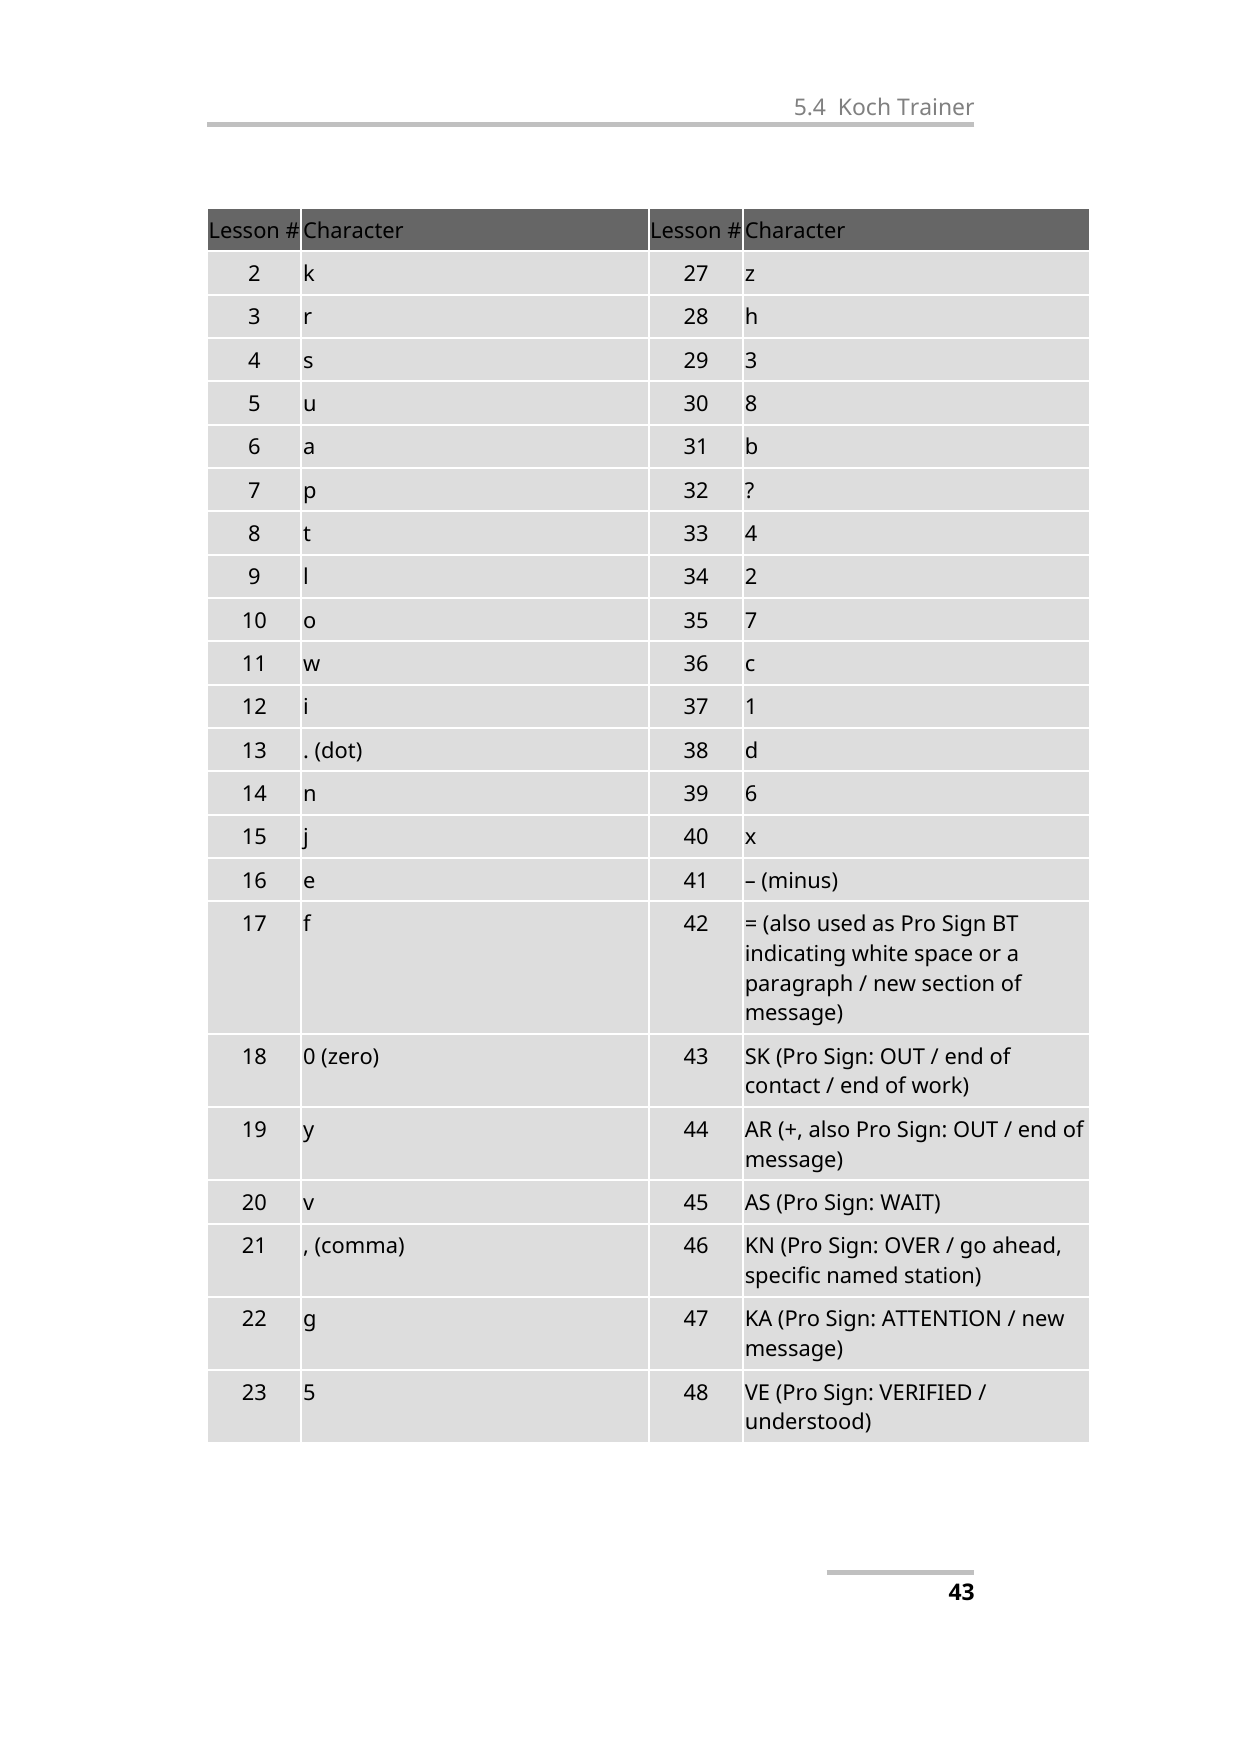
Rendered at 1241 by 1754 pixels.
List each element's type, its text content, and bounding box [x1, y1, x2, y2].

table_cell 5 [208, 382, 300, 423]
table_cell 42 [650, 902, 742, 1033]
table_cell 9 [208, 556, 300, 597]
table_cell 47 [650, 1298, 742, 1369]
table_cell , (comma) [302, 1225, 648, 1296]
table_cell i [302, 686, 648, 727]
table_cell p [302, 469, 648, 510]
table_cell d [744, 729, 1089, 770]
table_cell y [302, 1108, 648, 1179]
table_cell 3 [208, 296, 300, 337]
table_cell a [302, 426, 648, 467]
table_cell l [302, 556, 648, 597]
table_cell 22 [208, 1298, 300, 1369]
table_cell 32 [650, 469, 742, 510]
table_cell 35 [650, 599, 742, 640]
table_cell ? [744, 469, 1089, 510]
table_cell g [302, 1298, 648, 1369]
table_cell c [744, 642, 1089, 683]
table_cell KA (Pro Sign: ATTENTION / new message) [744, 1298, 1089, 1369]
table_cell AS (Pro Sign: WAIT) [744, 1181, 1089, 1222]
table_cell u [302, 382, 648, 423]
table_cell 4 [744, 512, 1089, 553]
table_cell 15 [208, 816, 300, 857]
table_header Lesson # [208, 209, 300, 250]
table_cell 30 [650, 382, 742, 423]
table_cell 36 [650, 642, 742, 683]
table_cell 33 [650, 512, 742, 553]
table_cell 8 [208, 512, 300, 553]
table_cell 6 [208, 426, 300, 467]
table_cell 45 [650, 1181, 742, 1222]
table_cell e [302, 859, 648, 900]
table_cell t [302, 512, 648, 553]
table_cell 3 [744, 339, 1089, 380]
table_cell 37 [650, 686, 742, 727]
table_cell 13 [208, 729, 300, 770]
table_header Character [302, 209, 648, 250]
table_cell w [302, 642, 648, 683]
table_cell 21 [208, 1225, 300, 1296]
table_cell 39 [650, 772, 742, 813]
table_cell r [302, 296, 648, 337]
table_cell 23 [208, 1371, 300, 1442]
table_cell 10 [208, 599, 300, 640]
table_header Character [744, 209, 1089, 250]
table_cell 0 (zero) [302, 1035, 648, 1106]
table_cell 2 [208, 252, 300, 293]
table_cell 28 [650, 296, 742, 337]
table_cell – (minus) [744, 859, 1089, 900]
table_cell 7 [208, 469, 300, 510]
table_cell 4 [208, 339, 300, 380]
table_cell o [302, 599, 648, 640]
table_cell 44 [650, 1108, 742, 1179]
table_cell VE (Pro Sign: VERIFIED / understood) [744, 1371, 1089, 1442]
table_cell s [302, 339, 648, 380]
table_cell 19 [208, 1108, 300, 1179]
table_cell 11 [208, 642, 300, 683]
table_cell 46 [650, 1225, 742, 1296]
table_cell 40 [650, 816, 742, 857]
table_cell AR (+, also Pro Sign: OUT / end of message) [744, 1108, 1089, 1179]
table_cell z [744, 252, 1089, 293]
table_header Lesson # [650, 209, 742, 250]
table_cell 2 [744, 556, 1089, 597]
table_cell 27 [650, 252, 742, 293]
table_cell h [744, 296, 1089, 337]
table_cell b [744, 426, 1089, 467]
table_cell . (dot) [302, 729, 648, 770]
table_cell 1 [744, 686, 1089, 727]
table_cell 16 [208, 859, 300, 900]
table_cell v [302, 1181, 648, 1222]
table_cell 8 [744, 382, 1089, 423]
table_cell 31 [650, 426, 742, 467]
table_cell 38 [650, 729, 742, 770]
table_cell 17 [208, 902, 300, 1033]
table_cell n [302, 772, 648, 813]
table_cell 12 [208, 686, 300, 727]
table_cell 43 [650, 1035, 742, 1106]
table_cell 48 [650, 1371, 742, 1442]
table_cell 7 [744, 599, 1089, 640]
table_cell 41 [650, 859, 742, 900]
table_cell 34 [650, 556, 742, 597]
table_cell = (also used as Pro Sign BT indicating white space or a paragraph / new section of message) [744, 902, 1089, 1033]
table_cell k [302, 252, 648, 293]
table_cell 18 [208, 1035, 300, 1106]
table_cell KN (Pro Sign: OVER / go ahead, specific named station) [744, 1225, 1089, 1296]
table_cell SK (Pro Sign: OUT / end of contact / end of work) [744, 1035, 1089, 1106]
table_cell 5 [302, 1371, 648, 1442]
table_cell 6 [744, 772, 1089, 813]
table_cell f [302, 902, 648, 1033]
table_cell 14 [208, 772, 300, 813]
table_cell x [744, 816, 1089, 857]
table_cell j [302, 816, 648, 857]
table_cell 29 [650, 339, 742, 380]
table_cell 20 [208, 1181, 300, 1222]
